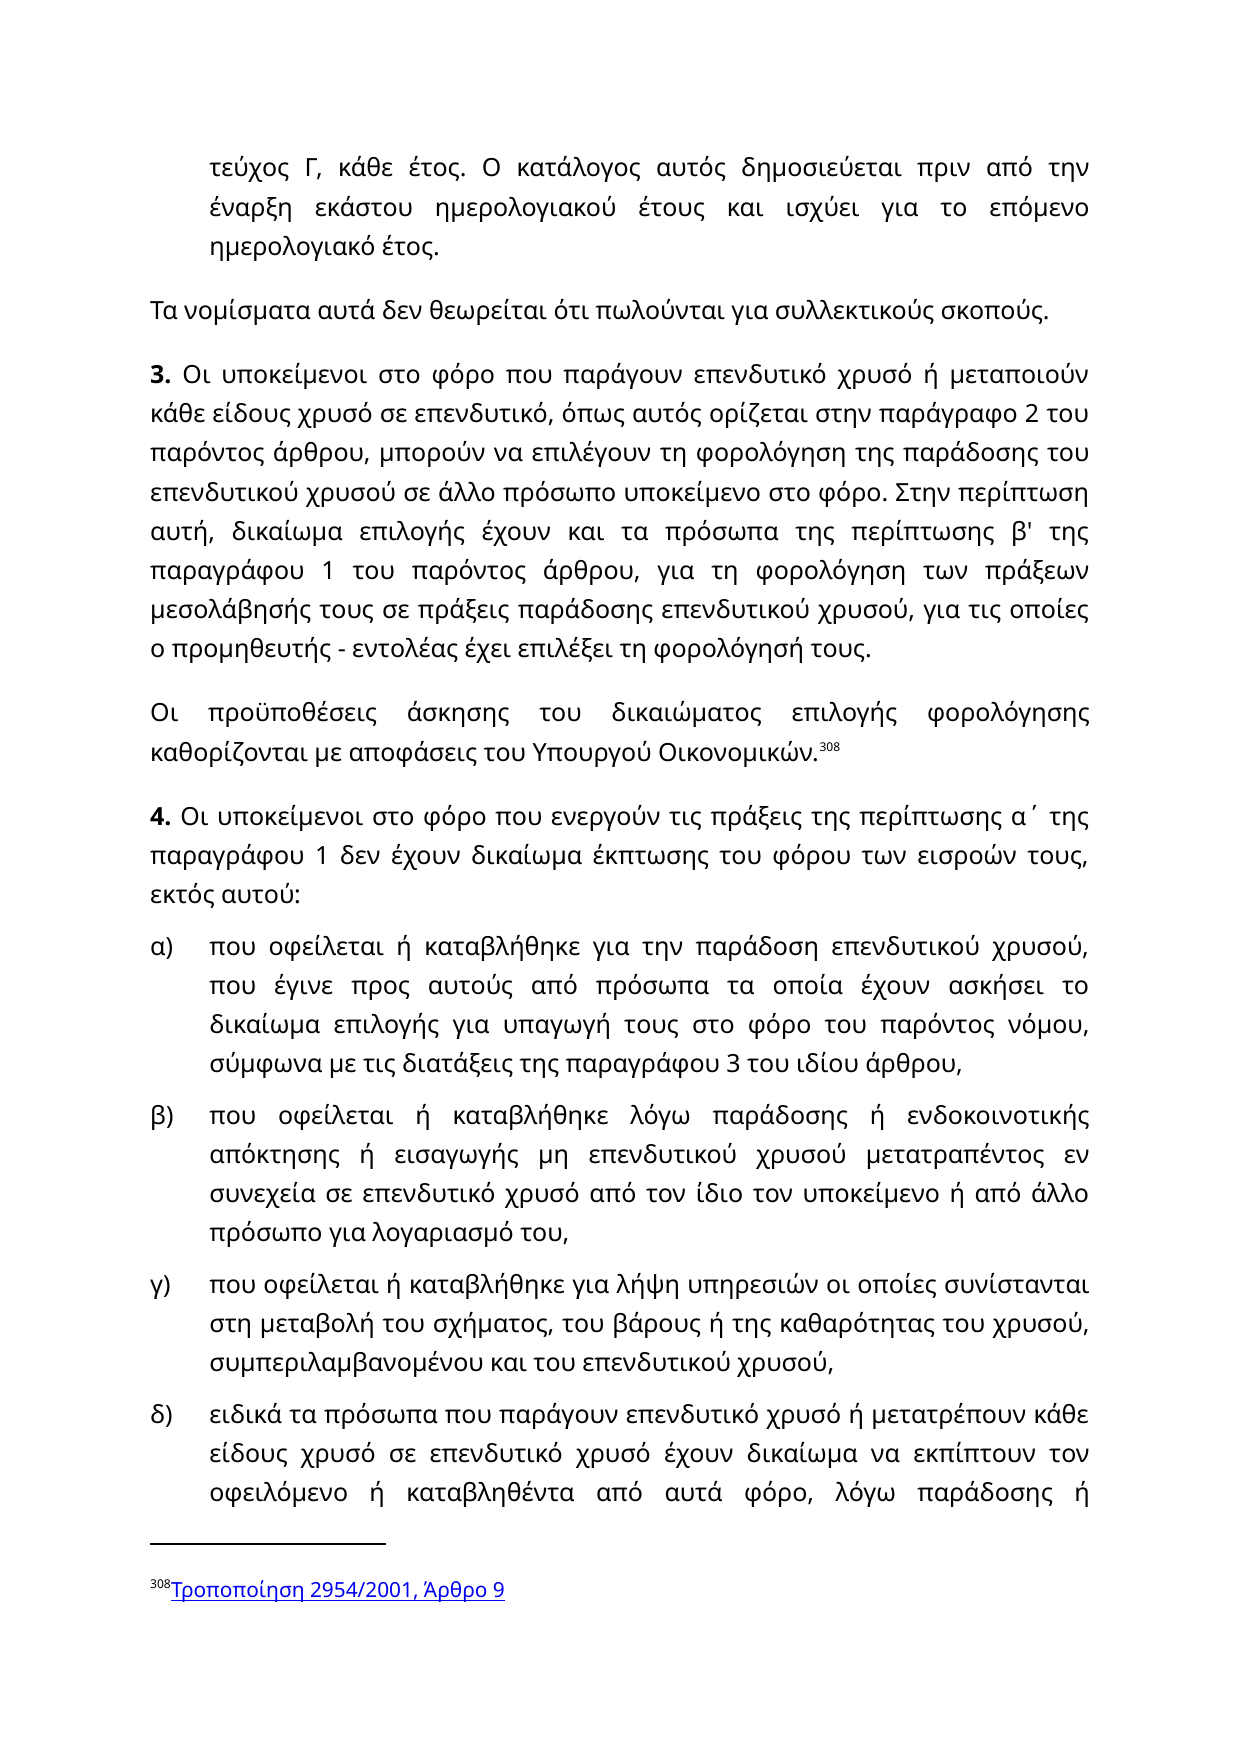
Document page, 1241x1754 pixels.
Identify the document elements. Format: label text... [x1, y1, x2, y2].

list δ) ειδικά τα πρόσωπα που παράγουν επενδυτικό χρυσό ή μετατρέπουν κάθε είδους χρυσό σε επενδυτικό χρυσό έχουν δικαίωμα να εκπίπτουν τον οφειλόμενο ή καταβληθέντα από αυτά φόρο, λόγω παράδοσης ή [150, 1397, 1090, 1509]
text 4. Οι υποκείμενοι στο φόρο που ενεργούν τις πράξεις της περίπτωσης α΄ της παραγράφου 1 δεν έχουν δικαίωμα έκπτωσης του φόρου των εισροών τους, εκτός αυτού: [150, 798, 1090, 911]
list γ) που οφείλεται ή καταβλήθηκε για λήψη υπηρεσιών οι οποίες συνίστανται στη μεταβολή του σχήματος, του βάρους ή της καθαρότητας του χρυσού, συμπεριλαμβανομένου και του επενδυτικού χρυσού, [150, 1267, 1090, 1379]
list τεύχος Γ, κάθε έτος. Ο κατάλογος αυτός δημοσιεύεται πριν από την έναρξη εκάστου ημερολογιακού έτους και ισχύει για το επόμενο ημερολογιακό έτος. [150, 150, 1090, 262]
text Οι προϋποθέσεις άσκησης του δικαιώματος επιλογής φορολόγησης καθορίζονται με αποφάσεις του Υπουργού Οικονομικών. [150, 695, 1090, 768]
text Τα νομίσματα αυτά δεν θεωρείται ότι πωλούνται για συλλεκτικούς σκοπούς. [150, 292, 1090, 327]
list β) που οφείλεται ή καταβλήθηκε λόγω παράδοσης ή ενδοκοινοτικής απόκτησης ή εισαγωγής μη επενδυτικού χρυσού μετατραπέντος εν συνεχεία σε επενδυτικό χρυσό από τον ίδιο τον υποκείμενο ή από άλλο πρόσωπο για λογαριασμό του, [150, 1097, 1090, 1249]
list α) που οφείλεται ή καταβλήθηκε για την παράδοση επενδυτικού χρυσού, που έγινε προς αυτούς από πρόσωπα τα οποία έχουν ασκήσει το δικαίωμα επιλογής για υπαγωγή τους στο φόρο του παρόντος νόμου, σύμφωνα με τις διατάξεις της παραγράφου 3 του ιδίου άρθρου, [150, 928, 1090, 1080]
text 3. Οι υποκείμενοι στο φόρο που παράγουν επενδυτικό χρυσό ή μεταποιούν κάθε είδους χρυσό σε επενδυτικό, όπως αυτός ορίζεται στην παράγραφο 2 του παρόντος άρθρου, μπορούν να επιλέγουν τη φορολόγηση της παράδοσης του επενδυτικού χρυσού σε άλλο πρόσωπο υποκείμενο στο φόρο. Στην περίπτωση αυτή, δικαίωμα επιλογής έχουν και τα πρόσωπα της περίπτωσης β' της παραγράφου 1 του παρόντος άρθρου, για τη φορολόγηση των πράξεων μεσολάβησής τους σε πράξεις παράδοσης επενδυτικού χρυσού, για τις οποίες ο προμηθευτής - εντολέας έχει επιλέξει τη φορολόγησή τους. [150, 357, 1090, 665]
text Τροποποίηση 2954/2001, Άρθρο 9 [150, 1576, 1090, 1604]
